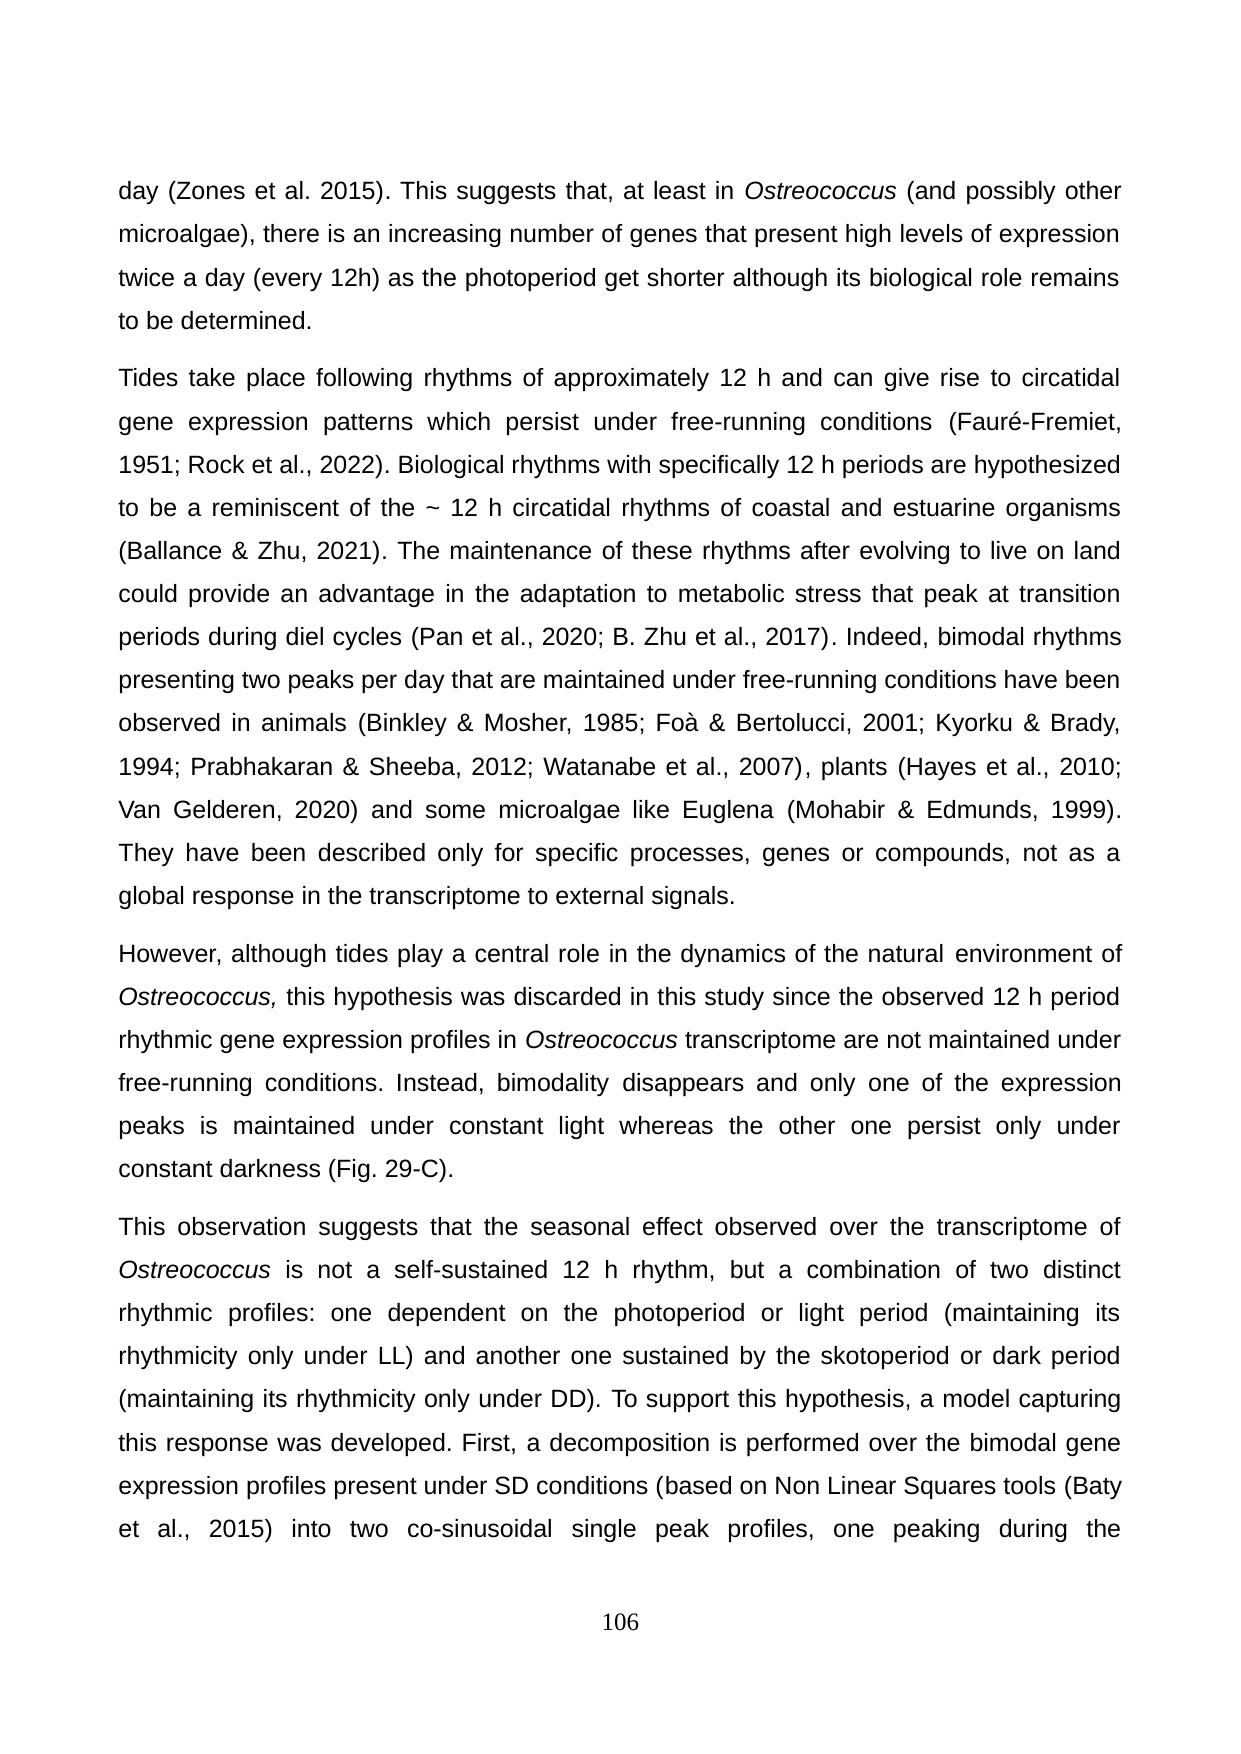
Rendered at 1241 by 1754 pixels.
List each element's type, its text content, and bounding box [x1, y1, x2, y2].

text However, although tides play a central role in the dynamics of the natural environment of Ostreococcus, this hypothesis was discarded in this study since the observed 12 h period rhythmic gene expression profiles in Ostreococcus transcriptome are not maintained under free-running conditions. Instead, bimodality disappears and only one of the expression peaks is maintained under constant light whereas the other one persist only under constant darkness (Fig. 29-C). [118, 939, 1122, 1183]
text Tides take place following rhythms of approximately 12 h and can give rise to circatidal gene expression patterns which persist under free-running conditions (Fauré-Fremiet, 1951; Rock et al., 2022)⁠. Biological rhythms with specifically 12 h periods are hypothesized to be a reminiscent of the ~ 12 h circatidal rhythms of coastal and estuarine organisms (Ballance & Zhu, 2021)⁠. The maintenance of these rhythms after evolving to live on land could provide an advantage in the adaptation to metabolic stress that peak at transition periods during diel cycles (Pan et al., 2020; B. Zhu et al., 2017)⁠. Indeed, bimodal rhythms presenting two peaks per day that are maintained under free-running conditions have been observed in animals (Binkley & Mosher, 1985; Foà & Bertolucci, 2001; Kyorku & Brady, 1994; Prabhakaran & Sheeba, 2012; Watanabe et al., 2007)⁠, plants (Hayes et al., 2010; Van Gelderen, 2020)⁠ and some microalgae like Euglena (Mohabir & Edmunds, 1999)⁠. They have been described only for specific processes, genes or compounds, not as a global response in the transcriptome to external signals. [118, 363, 1122, 910]
text This observation suggests that the seasonal effect observed over the transcriptome of Ostreococcus is not a self-sustained 12 h rhythm, but a combination of two distinct rhythmic profiles: one dependent on the photoperiod or light period (maintaining its rhythmicity only under LL) and another one sustained by the skotoperiod or dark period (maintaining its rhythmicity only under DD). To support this hypothesis, a model capturing this response was developed. First, a decomposition is performed over the bimodal gene expression profiles present under SD conditions (based on Non Linear Squares tools (Baty et al., 2015)⁠ into two co-sinusoidal single peak profiles, one peaking during the [118, 1212, 1122, 1543]
text day (Zones et al. 2015)⁠. This suggests that, at least in Ostreococcus (and possibly other microalgae), there is an increasing number of genes that present high levels of expression twice a day (every 12h) as the photoperiod get shorter although its biological role remains to be determined. [118, 176, 1122, 334]
